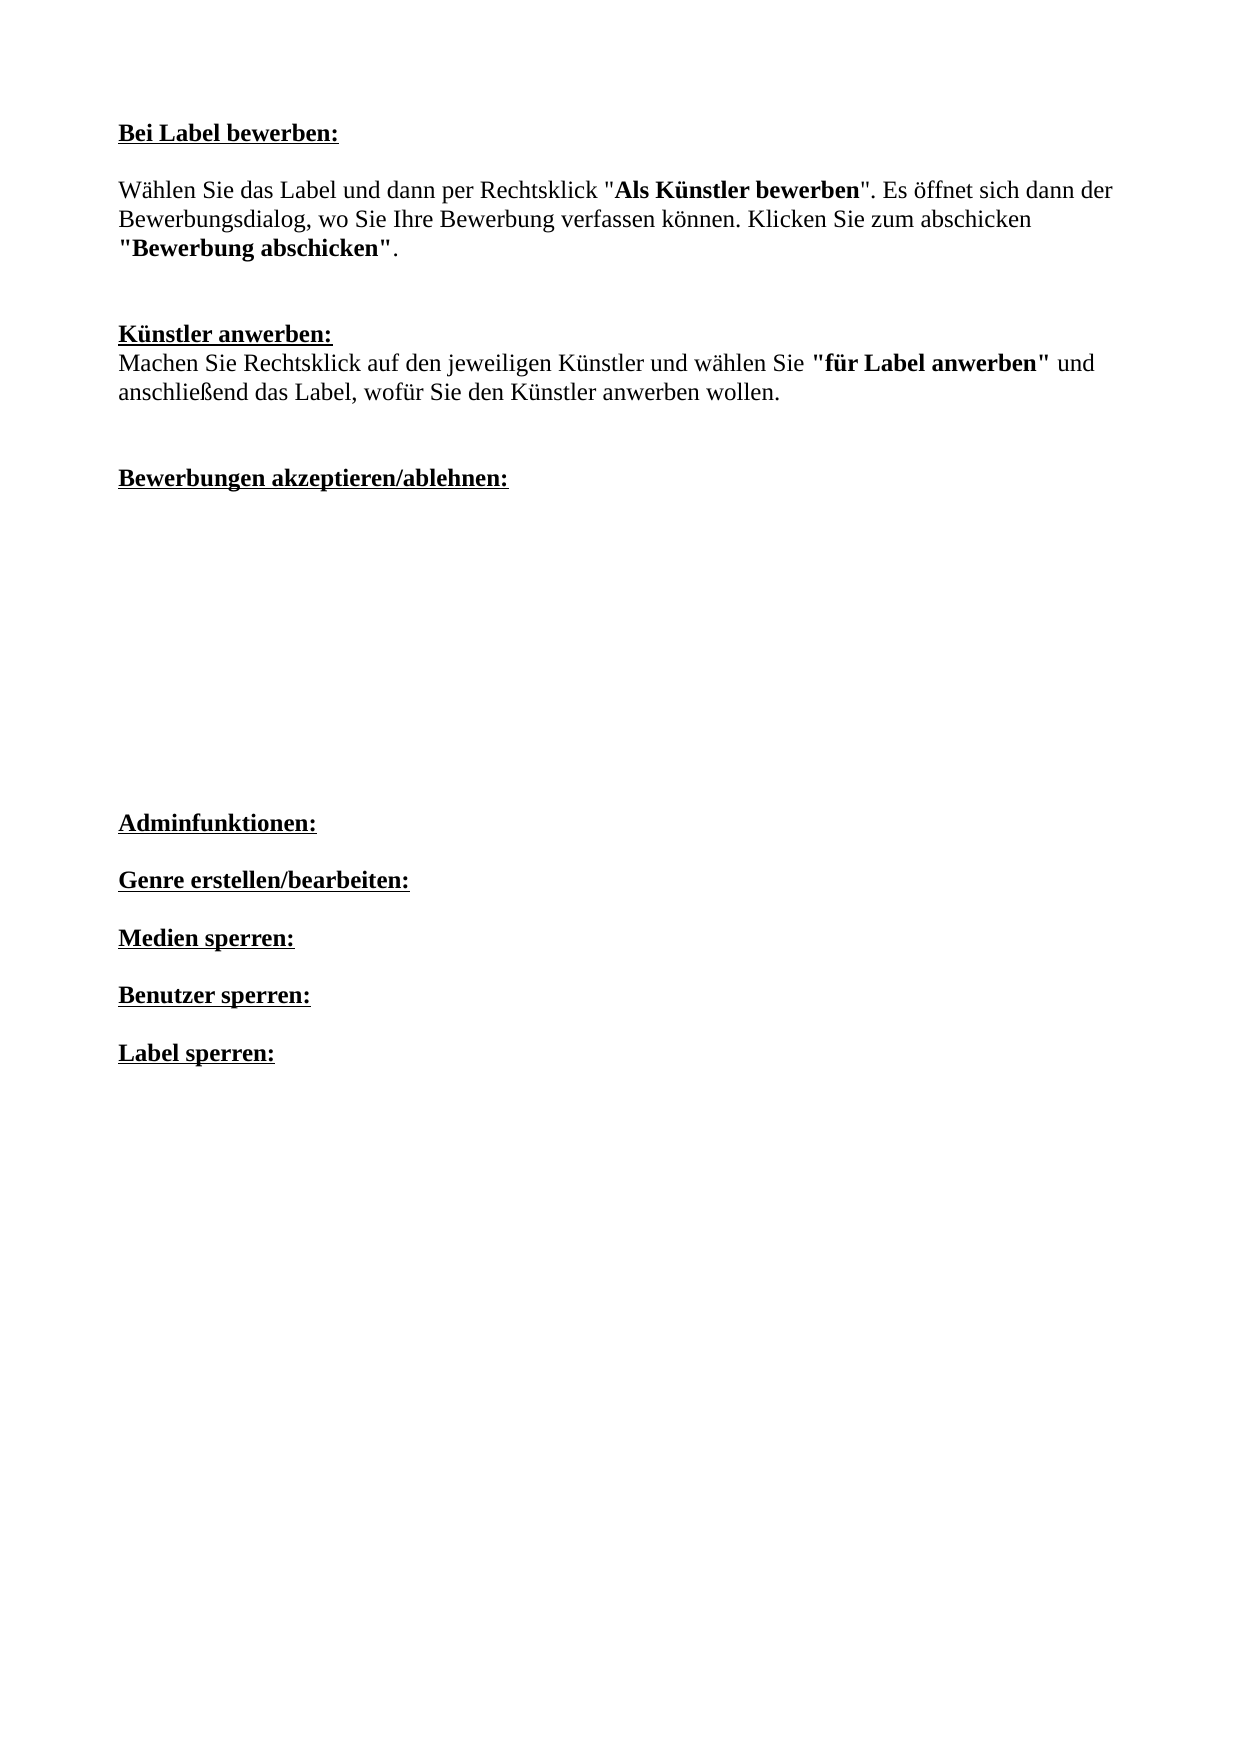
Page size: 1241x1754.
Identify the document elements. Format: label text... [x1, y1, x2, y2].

text Künstler anwerben: [118, 319, 1122, 348]
text Adminfunktionen: [118, 808, 1122, 837]
text Genre erstellen/bearbeiten: [118, 866, 1122, 894]
text Benutzer sperren: [118, 981, 1122, 1009]
text Machen Sie Rechtsklick auf den jeweiligen Künstler und wählen Sie "für Label anwerben" und anschließend das Label, wofür Sie den Künstler anwerben wollen. [118, 348, 1122, 406]
text Label sperren: [118, 1038, 1122, 1067]
text Medien sperren: [118, 923, 1122, 952]
text Wählen Sie das Label und dann per Rechtsklick "Als Künstler bewerben". Es öffnet sich dann der Bewerbungsdialog, wo Sie Ihre Bewerbung verfassen können. Klicken Sie zum abschicken "Bewerbung abschicken". [118, 176, 1122, 262]
text Bei Label bewerben: [118, 118, 1122, 147]
text Bewerbungen akzeptieren/ablehnen: [118, 463, 1122, 492]
